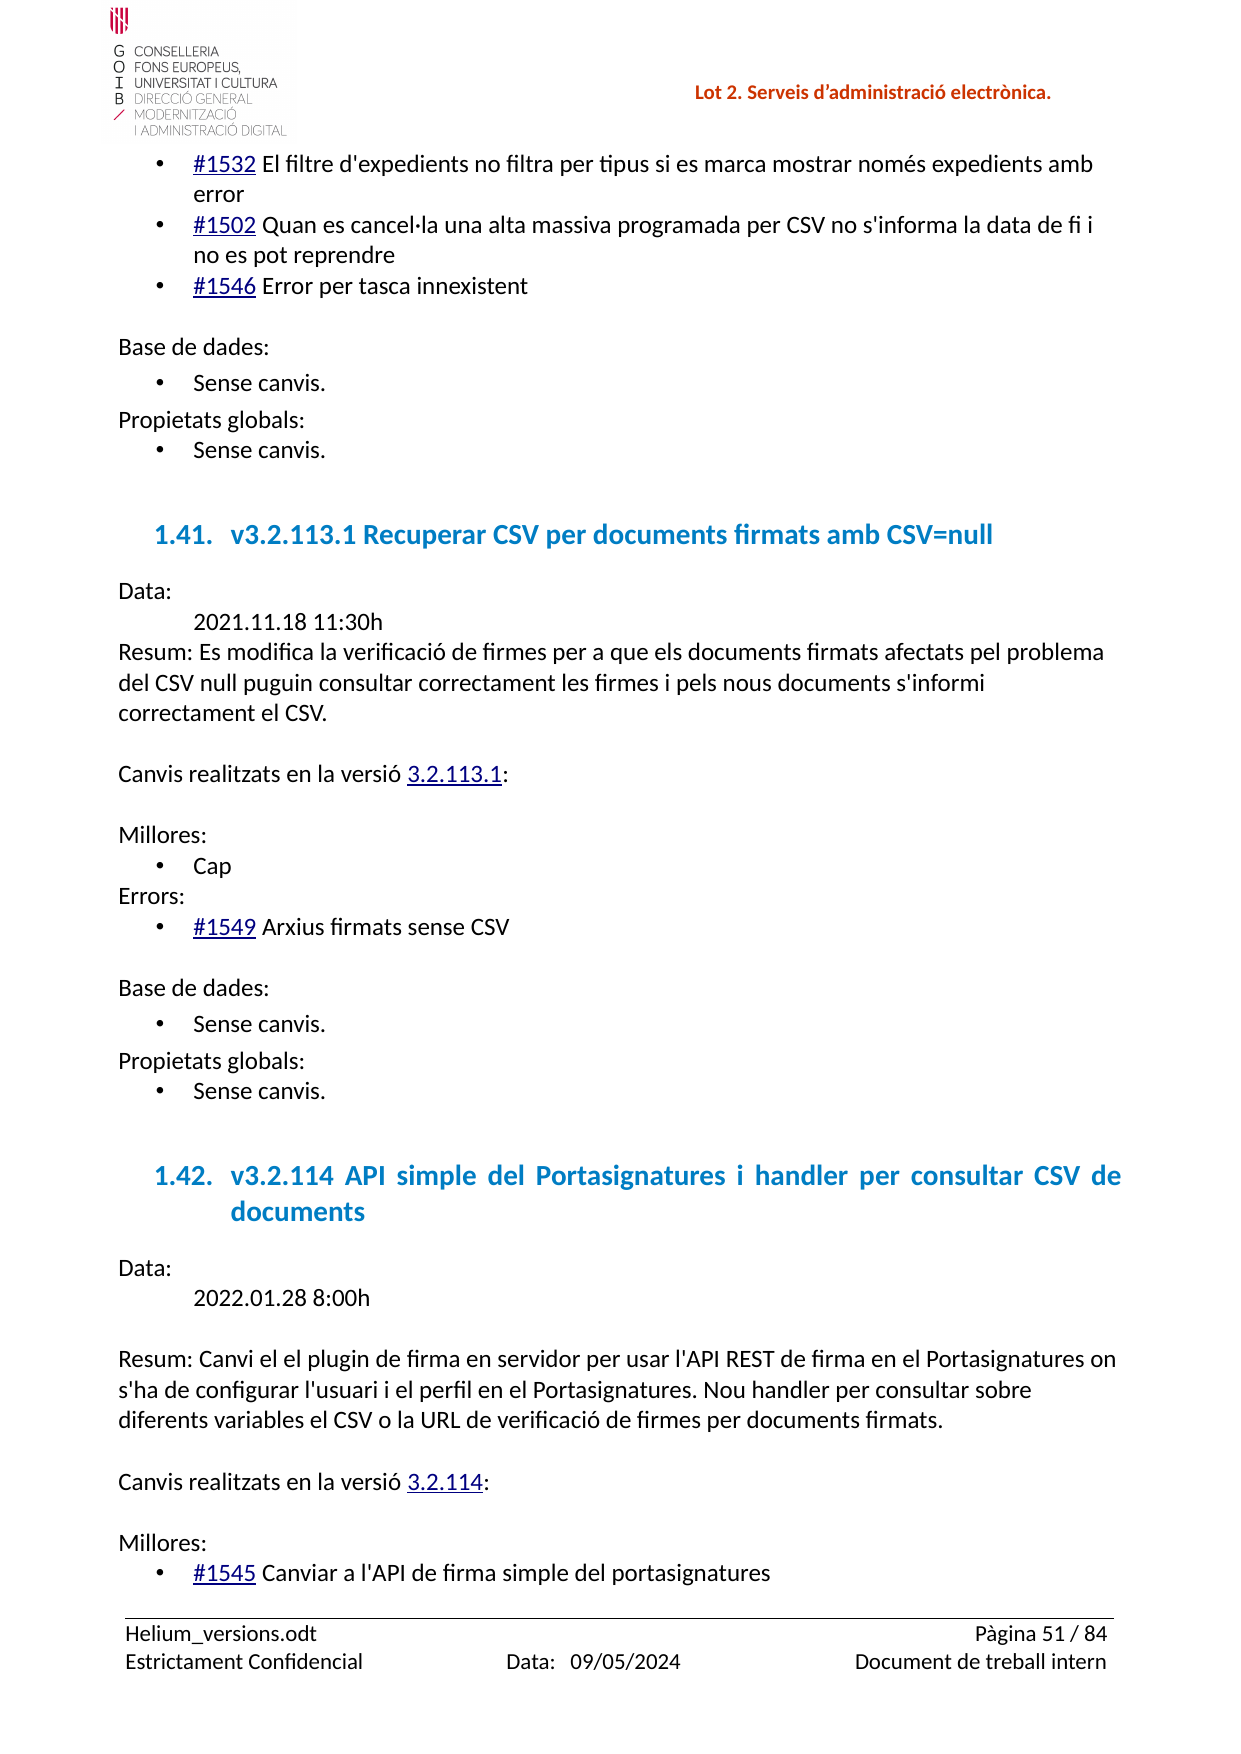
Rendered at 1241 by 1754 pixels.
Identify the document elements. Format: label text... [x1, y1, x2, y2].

text Data: [118, 1252, 1122, 1282]
text 2022.01.28 8:00h [118, 1282, 1122, 1313]
list #1532 El filtre d'expedients no filtra per tipus si es marca mostrar només expedients amb error [156, 148, 1122, 209]
text Millores: [118, 1527, 1122, 1557]
text Canvis realitzats en la versió 3.2.113.1: [118, 758, 1122, 789]
list #1502 Quan es cancel·la una alta massiva programada per CSV no s'informa la data de fi i no es pot reprendre [156, 209, 1122, 270]
picture [100, 0, 297, 144]
text Base de dades: [118, 331, 1122, 361]
text Errors: [118, 880, 1122, 911]
list Sense canvis. [156, 434, 1122, 465]
list Cap [156, 850, 1122, 880]
list #1549 Arxius firmats sense CSV [156, 911, 1122, 941]
text Canvis realitzats en la versió 3.2.114: [118, 1466, 1122, 1496]
text Propietats globals: [118, 404, 1122, 434]
list Sense canvis. [156, 1008, 1122, 1039]
text Propietats globals: [118, 1045, 1122, 1075]
text Millores: [118, 819, 1122, 850]
text 2021.11.18 11:30h [118, 606, 1122, 636]
text Resum: Es modifica la verificació de firmes per a que els documents firmats afectats pel problema del CSV null puguin consultar correctament les firmes i pels nous documents s'informi correctament el CSV. [118, 636, 1122, 728]
list #1545 Canviar a l'API de firma simple del portasignatures [156, 1557, 1122, 1588]
list Sense canvis. [156, 1075, 1122, 1106]
subtitle v3.2.114 API simple del Portasignatures i handler per consultar CSV de documents [153, 1157, 1122, 1228]
text Data: [118, 575, 1122, 606]
list Sense canvis. [156, 367, 1122, 398]
subtitle v3.2.113.1 Recuperar CSV per documents firmats amb CSV=null [153, 516, 1122, 552]
list #1546 Error per tasca innexistent [156, 270, 1122, 300]
text Resum: Canvi el el plugin de firma en servidor per usar l'API REST de firma en el Portasignatures on s'ha de configurar l'usuari i el perfil en el Portasignatures. Nou handler per consultar sobre diferents variables el CSV o la URL de verificació de firmes per documents firmats. [118, 1343, 1122, 1435]
text Base de dades: [118, 972, 1122, 1002]
